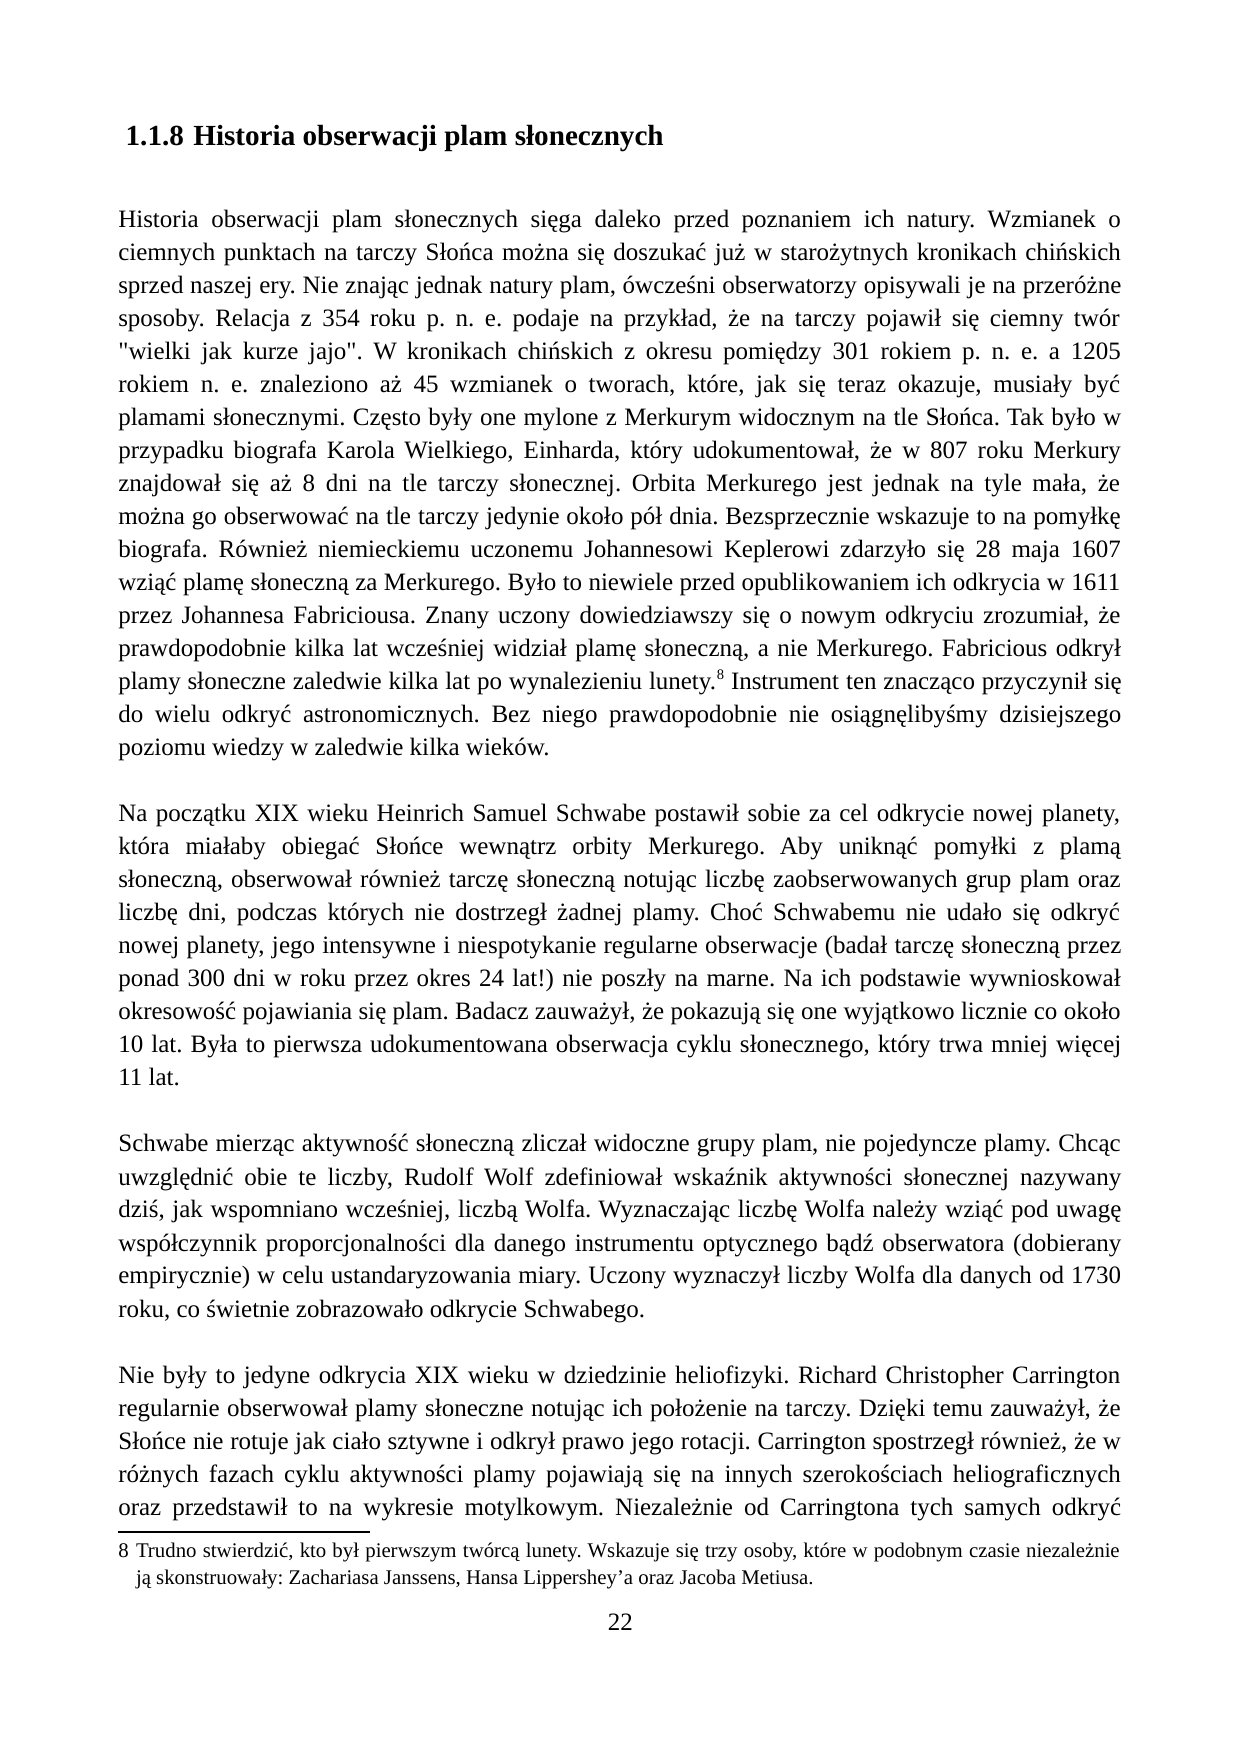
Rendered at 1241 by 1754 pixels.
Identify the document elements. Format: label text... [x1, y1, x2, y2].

text Historia obserwacji plam słonecznych sięga daleko przed poznaniem ich natury. Wzmianek o ciemnych punktach na tarczy Słońca można się doszukać już w starożytnych kronikach chińskich sprzed naszej ery. Nie znając jednak natury plam, ówcześni obserwatorzy opisywali je na przeróżne sposoby. Relacja z 354 roku p. n. e. podaje na przykład, że na tarczy pojawił się ciemny twór "wielki jak kurze jajo". W kronikach chińskich z okresu pomiędzy 301 rokiem p. n. e. a 1205 rokiem n. e. znaleziono aż 45 wzmianek o tworach, które, jak się teraz okazuje, musiały być plamami słonecznymi. Często były one mylone z Merkurym widocznym na tle Słońca. Tak było w przypadku biografa Karola Wielkiego, Einharda, który udokumentował, że w 807 roku Merkury znajdował się aż 8 dni na tle tarczy słonecznej. Orbita Merkurego jest jednak na tyle mała, że można go obserwować na tle tarczy jedynie około pół dnia. Bezsprzecznie wskazuje to na pomyłkę biografa. Również niemieckiemu uczonemu Johannesowi Keplerowi zdarzyło się 28 maja 1607 wziąć plamę słoneczną za Merkurego. Było to niewiele przed opublikowaniem ich odkrycia w 1611 przez Johannesa Fabriciousa. Znany uczony dowiedziawszy się o nowym odkryciu zrozumiał, że prawdopodobnie kilka lat wcześniej widział plamę słoneczną, a nie Merkurego. Fabricious odkrył plamy słoneczne zaledwie kilka lat po wynalezieniu lunety. Instrument ten znacząco przyczynił się do wielu odkryć astronomicznych. Bez niego prawdopodobnie nie osiągnęlibyśmy dzisiejszego poziomu wiedzy w zaledwie kilka wieków. [118, 204, 1122, 761]
text Trudno stwierdzić, kto był pierwszym twórcą lunety. Wskazuje się trzy osoby, które w podobnym czasie niezależnie ją skonstruowały: Zachariasa Janssens, Hansa Lippershey’a oraz Jacoba Metiusa. [118, 1538, 1122, 1589]
text Nie były to jedyne odkrycia XIX wieku w dziedzinie heliofizyki. Richard Christopher Carrington regularnie obserwował plamy słoneczne notując ich położenie na tarczy. Dzięki temu zauważył, że Słońce nie rotuje jak ciało sztywne i odkrył prawo jego rotacji. Carrington spostrzegł również, że w różnych fazach cyklu aktywności plamy pojawiają się na innych szerokościach heliograficznych oraz przedstawił to na wykresie motylkowym. Niezależnie od Carringtona tych samych odkryć [118, 1360, 1122, 1521]
text Na początku XIX wieku Heinrich Samuel Schwabe postawił sobie za cel odkrycie nowej planety, która miałaby obiegać Słońce wewnątrz orbity Merkurego. Aby uniknąć pomyłki z plamą słoneczną, obserwował również tarczę słoneczną notując liczbę zaobserwowanych grup plam oraz liczbę dni, podczas których nie dostrzegł żadnej plamy. Choć Schwabemu nie udało się odkryć nowej planety, jego intensywne i niespotykanie regularne obserwacje (badał tarczę słoneczną przez ponad 300 dni w roku przez okres 24 lat!) nie poszły na marne. Na ich podstawie wywnioskował okresowość pojawiania się plam. Badacz zauważył, że pokazują się one wyjątkowo licznie co około 10 lat. Była to pierwsza udokumentowana obserwacja cyklu słonecznego, który trwa mniej więcej 11 lat. [118, 798, 1122, 1091]
subtitle Historia obserwacji plam słonecznych [118, 118, 1122, 152]
text Schwabe mierząc aktywność słoneczną zliczał widoczne grupy plam, nie pojedyncze plamy. Chcąc uwzględnić obie te liczby, Rudolf Wolf zdefiniował wskaźnik aktywności słonecznej nazywany dziś, jak wspomniano wcześniej, liczbą Wolfa. Wyznaczając liczbę Wolfa należy wziąć pod uwagę współczynnik proporcjonalności dla danego instrumentu optycznego bądź obserwatora (dobierany empirycznie) w celu ustandaryzowania miary. Uczony wyznaczył liczby Wolfa dla danych od 1730 roku, co świetnie zobrazowało odkrycie Schwabego. [118, 1128, 1122, 1322]
